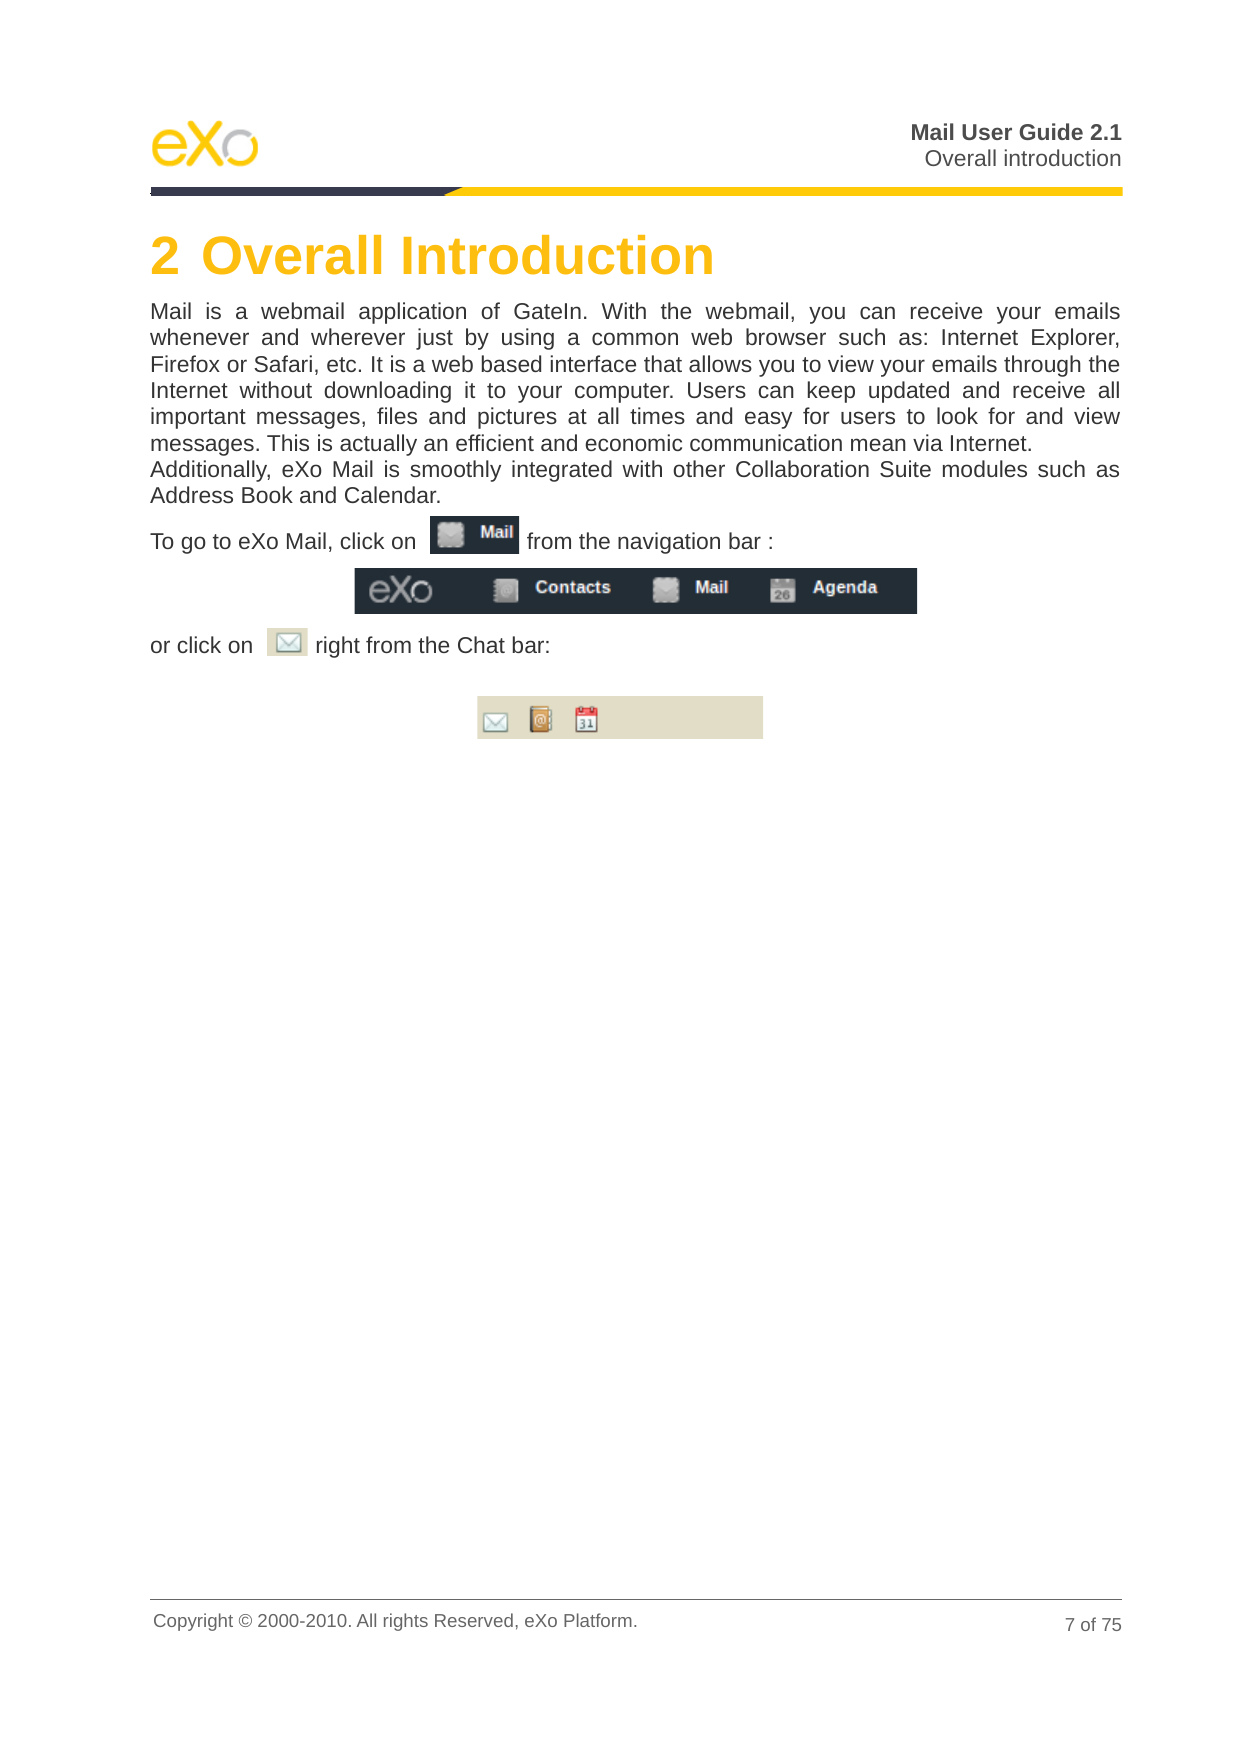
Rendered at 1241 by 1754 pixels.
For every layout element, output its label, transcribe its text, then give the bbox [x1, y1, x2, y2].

picture [354, 568, 918, 614]
text Additionally, eXo Mail is smoothly integrated with other Collaboration Suite modules such as Address Book and Calendar. [150, 456, 1122, 509]
picture [430, 516, 520, 554]
subtitle Overall Introduction [150, 223, 1122, 286]
picture [152, 120, 259, 167]
picture [151, 187, 1123, 196]
text To go to eXo Mail, click on from the navigation bar : [150, 509, 1122, 561]
text Mail is a webmail application of GateIn. With the webmail, you can receive your emails whenever and wherever just by using a common web browser such as: Internet Explorer, Firefox or Safari, etc. It is a web based interface that allows you to view your emails through the Internet without downloading it to your computer. Users can keep updated and receive all important messages, files and pictures at all times and easy for users to look for and view messages. This is actually an efficient and economic communication mean via Internet. [150, 298, 1122, 456]
picture [477, 696, 764, 739]
picture [267, 628, 308, 656]
text or click on right from the Chat bar: [150, 561, 1122, 772]
